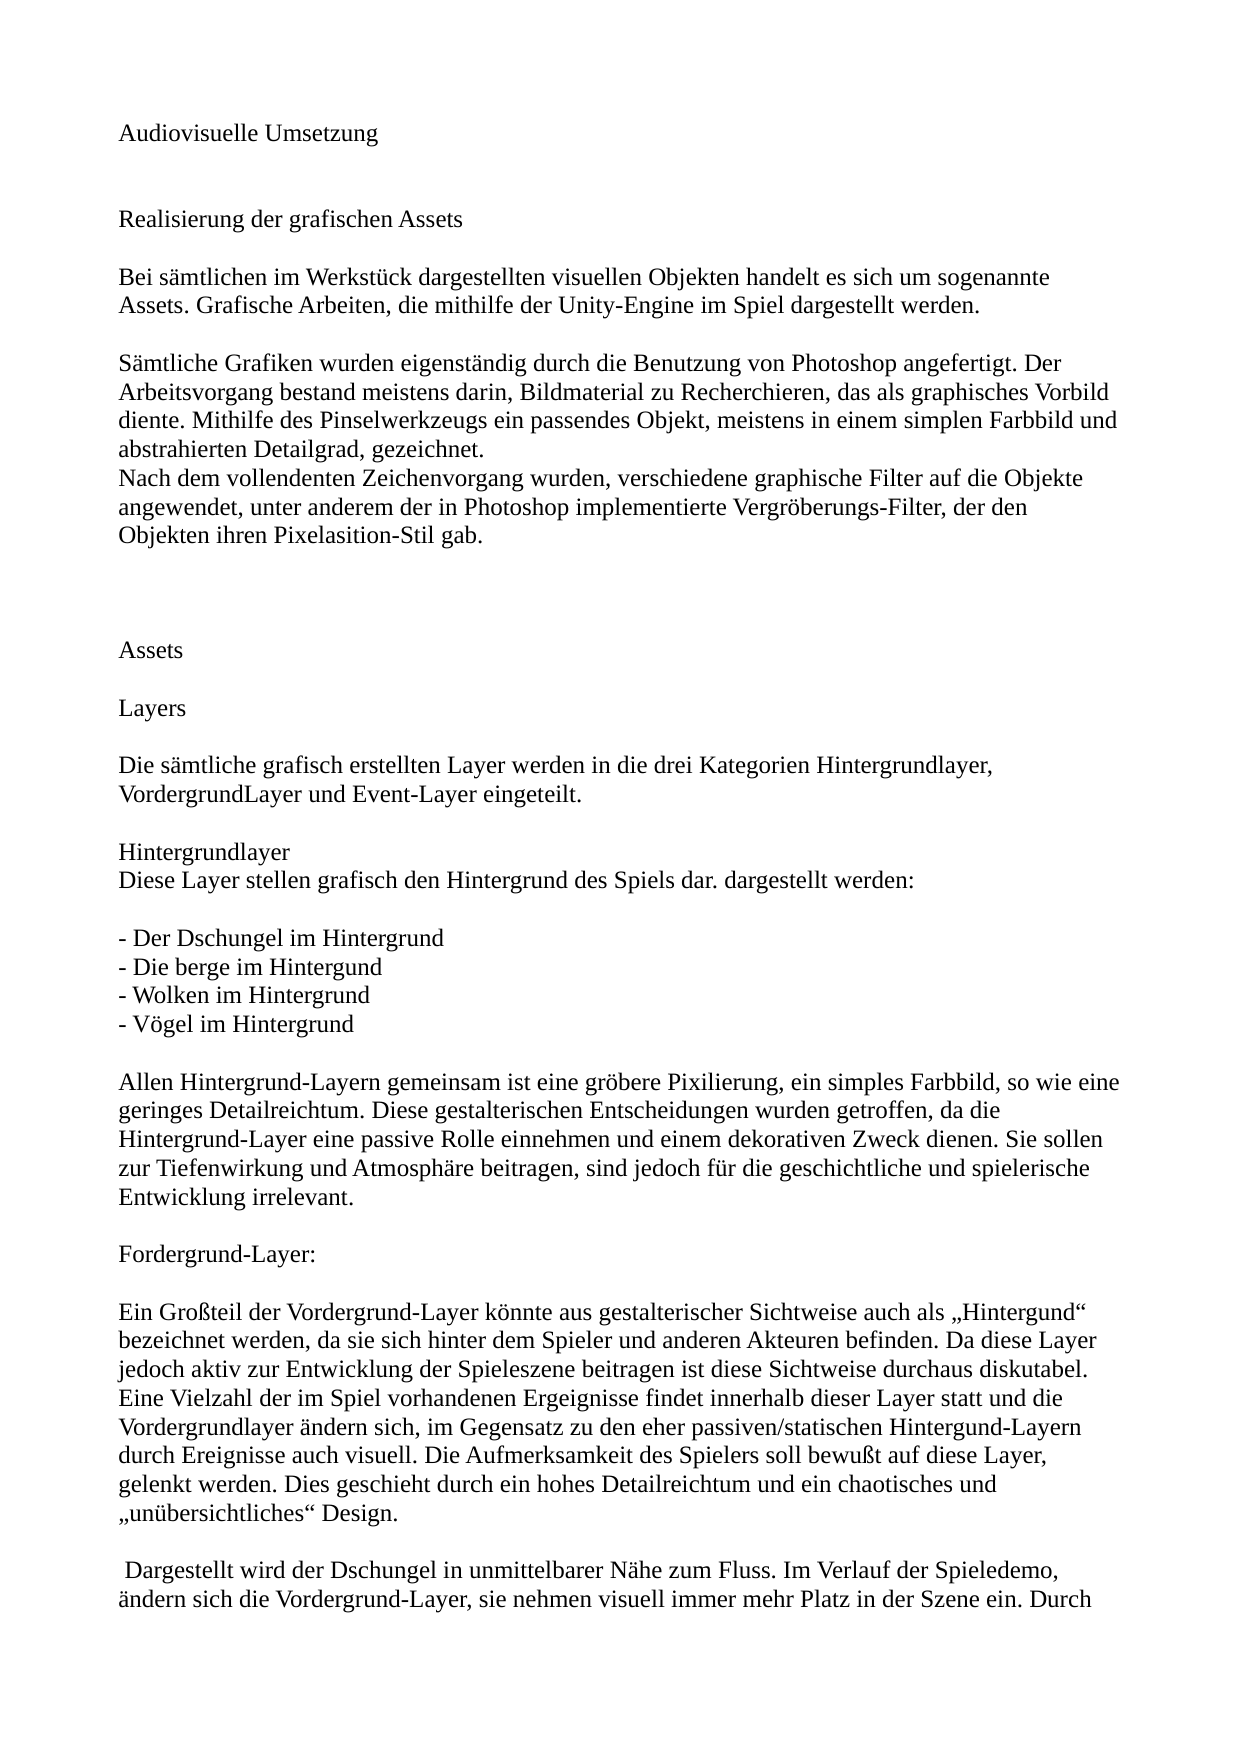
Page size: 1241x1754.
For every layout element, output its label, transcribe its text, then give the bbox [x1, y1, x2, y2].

text - Wolken im Hintergrund [118, 981, 1122, 1009]
text Allen Hintergrund-Layern gemeinsam ist eine gröbere Pixilierung, ein simples Farbbild, so wie eine geringes Detailreichtum. Diese gestalterischen Entscheidungen wurden getroffen, da die Hintergrund-Layer eine passive Rolle einnehmen und einem dekorativen Zweck dienen. Sie sollen zur Tiefenwirkung und Atmosphäre beitragen, sind jedoch für die geschichtliche und spielerische Entwicklung irrelevant. [118, 1067, 1122, 1211]
text Assets [118, 636, 1122, 664]
text Ein Großteil der Vordergrund-Layer könnte aus gestalterischer Sichtweise auch als „Hintergund“ bezeichnet werden, da sie sich hinter dem Spieler und anderen Akteuren befinden. Da diese Layer jedoch aktiv zur Entwicklung der Spieleszene beitragen ist diese Sichtweise durchaus diskutabel. Eine Vielzahl der im Spiel vorhandenen Ergeignisse findet innerhalb dieser Layer statt und die Vordergrundlayer ändern sich, im Gegensatz zu den eher passiven/statischen Hintergund-Layern durch Ereignisse auch visuell. Die Aufmerksamkeit des Spielers soll bewußt auf diese Layer, gelenkt werden. Dies geschieht durch ein hohes Detailreichtum und ein chaotisches und „unübersichtliches“ Design. [118, 1297, 1122, 1527]
text - Der Dschungel im Hintergrund [118, 923, 1122, 952]
text Audiovisuelle Umsetzung [118, 118, 1122, 147]
text Die sämtliche grafisch erstellten Layer werden in die drei Kategorien Hintergrundlayer, VordergrundLayer und Event-Layer eingeteilt. [118, 751, 1122, 808]
text Fordergrund-Layer: [118, 1239, 1122, 1268]
text Dargestellt wird der Dschungel in unmittelbarer Nähe zum Fluss. Im Verlauf der Spieledemo, ändern sich die Vordergrund-Layer, sie nehmen visuell immer mehr Platz in der Szene ein. Durch [118, 1556, 1122, 1613]
text - Vögel im Hintergrund [118, 1009, 1122, 1038]
text Sämtliche Grafiken wurden eigenständig durch die Benutzung von Photoshop angefertigt. Der Arbeitsvorgang bestand meistens darin, Bildmaterial zu Recherchieren, das als graphisches Vorbild diente. Mithilfe des Pinselwerkzeugs ein passendes Objekt, meistens in einem simplen Farbbild und abstrahierten Detailgrad, gezeichnet. [118, 348, 1122, 463]
text Hintergrundlayer Diese Layer stellen grafisch den Hintergrund des Spiels dar. dargestellt werden: [118, 837, 1122, 894]
text Nach dem vollendenten Zeichenvorgang wurden, verschiedene graphische Filter auf die Objekte angewendet, unter anderem der in Photoshop implementierte Vergröberungs-Filter, der den Objekten ihren Pixelasition-Stil gab. [118, 463, 1122, 549]
text Layers [118, 693, 1122, 722]
text Realisierung der grafischen Assets [118, 204, 1122, 233]
text Bei sämtlichen im Werkstück dargestellten visuellen Objekten handelt es sich um sogenannte Assets. Grafische Arbeiten, die mithilfe der Unity-Engine im Spiel dargestellt werden. [118, 262, 1122, 319]
text - Die berge im Hintergund [118, 952, 1122, 981]
